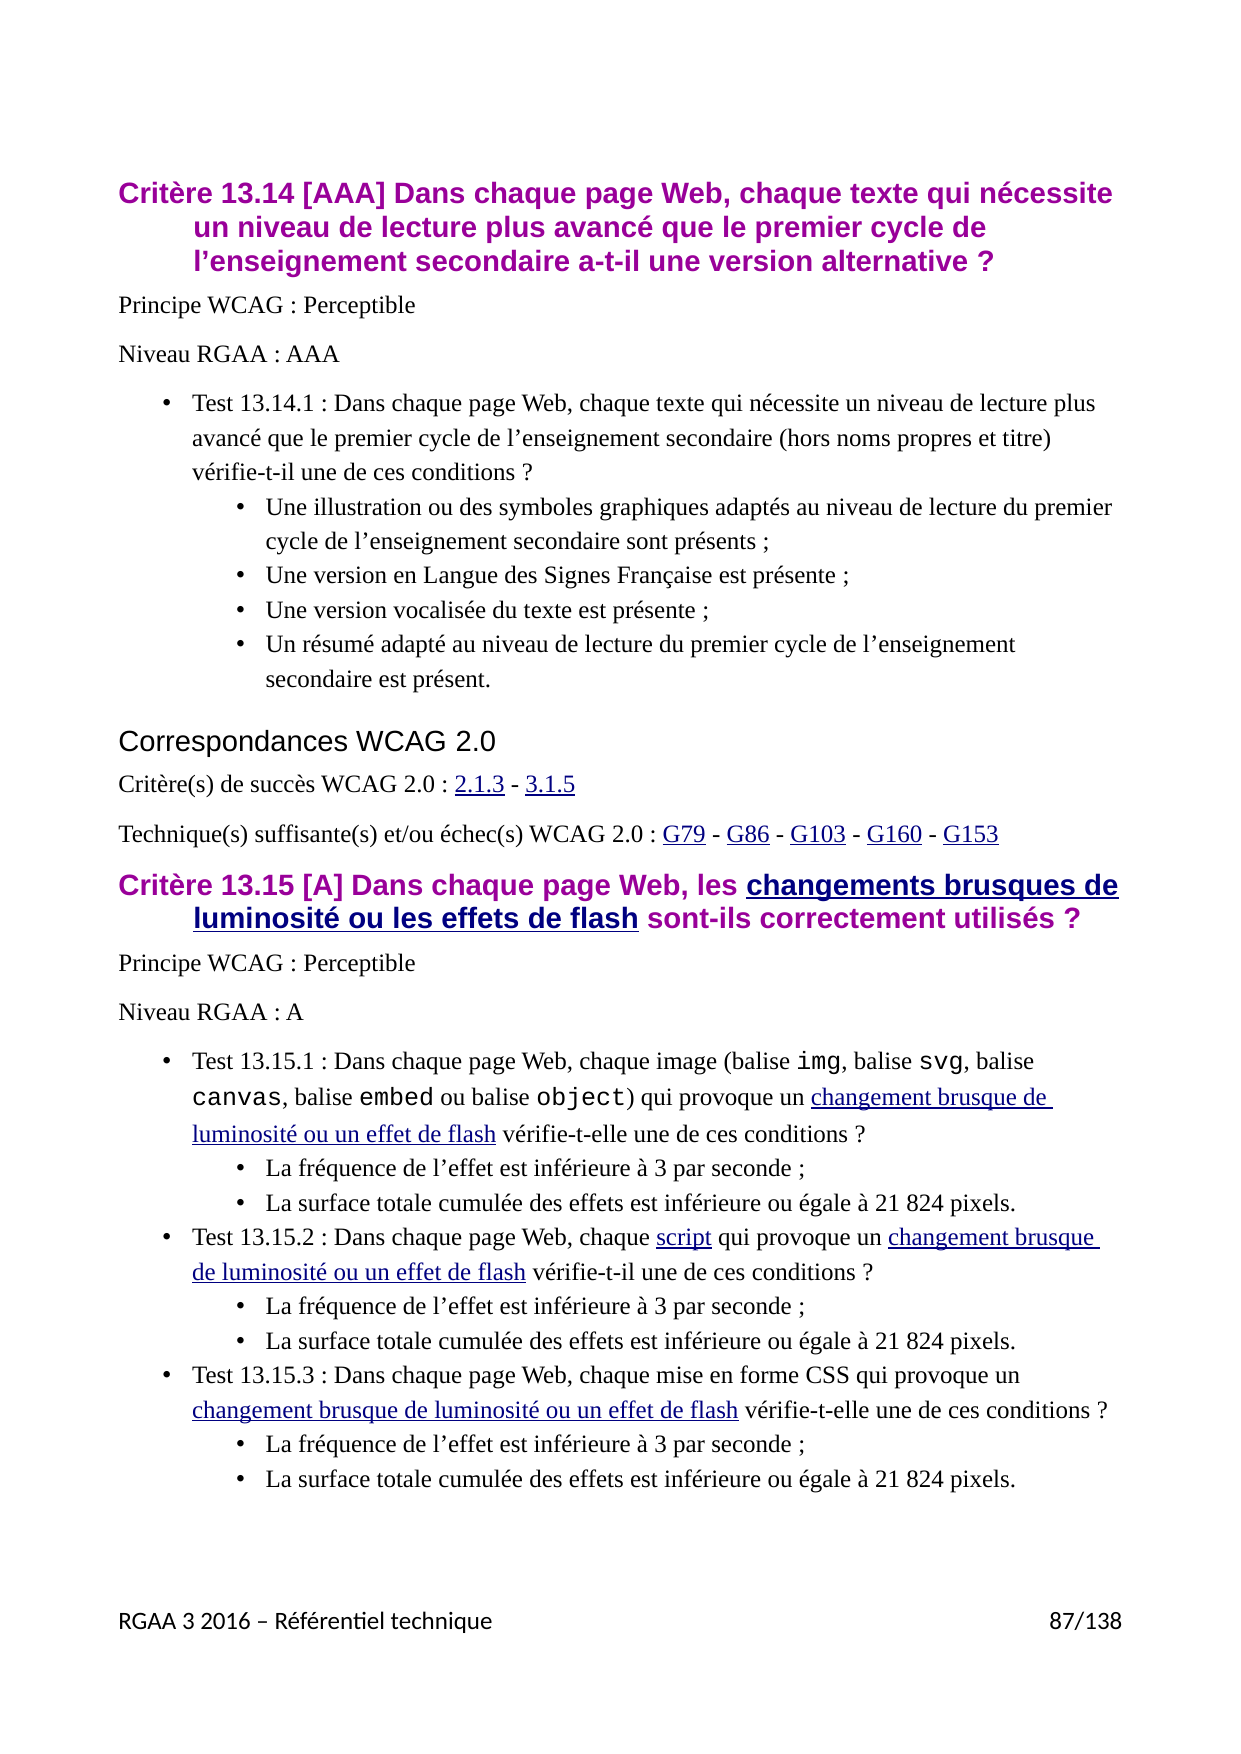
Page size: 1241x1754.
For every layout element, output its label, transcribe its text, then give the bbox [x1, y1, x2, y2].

list La surface totale cumulée des effets est inférieure ou égale à 21 824 pixels. [236, 1326, 1122, 1354]
list Test 13.14.1 : Dans chaque page Web, chaque texte qui nécessite un niveau de lecture plus avancé que le premier cycle de l’enseignement secondaire (hors noms propres et titre) vérifie-t-il une de ces conditions ? [162, 388, 1122, 486]
subtitle Correspondances WCAG 2.0 [118, 723, 1122, 757]
list Test 13.15.1 : Dans chaque page Web, chaque image (balise img, balise svg, balise canvas, balise embed ou balise object) qui provoque un changement brusque de luminosité ou un effet de flash vérifie-t-elle une de ces conditions ? [162, 1046, 1122, 1148]
list Une illustration ou des symboles graphiques adaptés au niveau de lecture du premier cycle de l’enseignement secondaire sont présents ; [236, 492, 1122, 555]
text Niveau RGAA : A [118, 997, 1122, 1026]
list Un résumé adapté au niveau de lecture du premier cycle de l’enseignement secondaire est présent. [236, 629, 1122, 693]
text Niveau RGAA : AAA [118, 339, 1122, 368]
list Test 13.15.2 : Dans chaque page Web, chaque script qui provoque un changement brusque de luminosité ou un effet de flash vérifie-t-il une de ces conditions ? [162, 1222, 1122, 1286]
text Critère(s) de succès WCAG 2.0 : 2.1.3 - 3.1.5 [118, 769, 1122, 798]
list Une version vocalisée du texte est présente ; [236, 595, 1122, 624]
text Principe WCAG : Perceptible [118, 290, 1122, 319]
list Une version en Langue des Signes Française est présente ; [236, 561, 1122, 589]
list La surface totale cumulée des effets est inférieure ou égale à 21 824 pixels. [236, 1188, 1122, 1217]
text Technique(s) suffisante(s) et/ou échec(s) WCAG 2.0 : G79 - G86 - G103 - G160 - G153 [118, 819, 1122, 847]
list La fréquence de l’effet est inférieure à 3 par seconde ; [236, 1429, 1122, 1458]
text Principe WCAG : Perceptible [118, 948, 1122, 976]
subtitle Critère 13.14 [AAA] Dans chaque page Web, chaque texte qui nécessite un niveau de lecture plus avancé que le premier cycle de l’enseignement secondaire a-t-il une version alternative ? [118, 176, 1122, 278]
list La fréquence de l’effet est inférieure à 3 par seconde ; [236, 1291, 1122, 1320]
list La surface totale cumulée des effets est inférieure ou égale à 21 824 pixels. [236, 1464, 1122, 1492]
list La fréquence de l’effet est inférieure à 3 par seconde ; [236, 1153, 1122, 1182]
list Test 13.15.3 : Dans chaque page Web, chaque mise en forme CSS qui provoque un changement brusque de luminosité ou un effet de flash vérifie-t-elle une de ces conditions ? [162, 1360, 1122, 1423]
subtitle Critère 13.15 [A] Dans chaque page Web, les changements brusques de luminosité ou les effets de flash sont-ils correctement utilisés ? [118, 868, 1122, 935]
